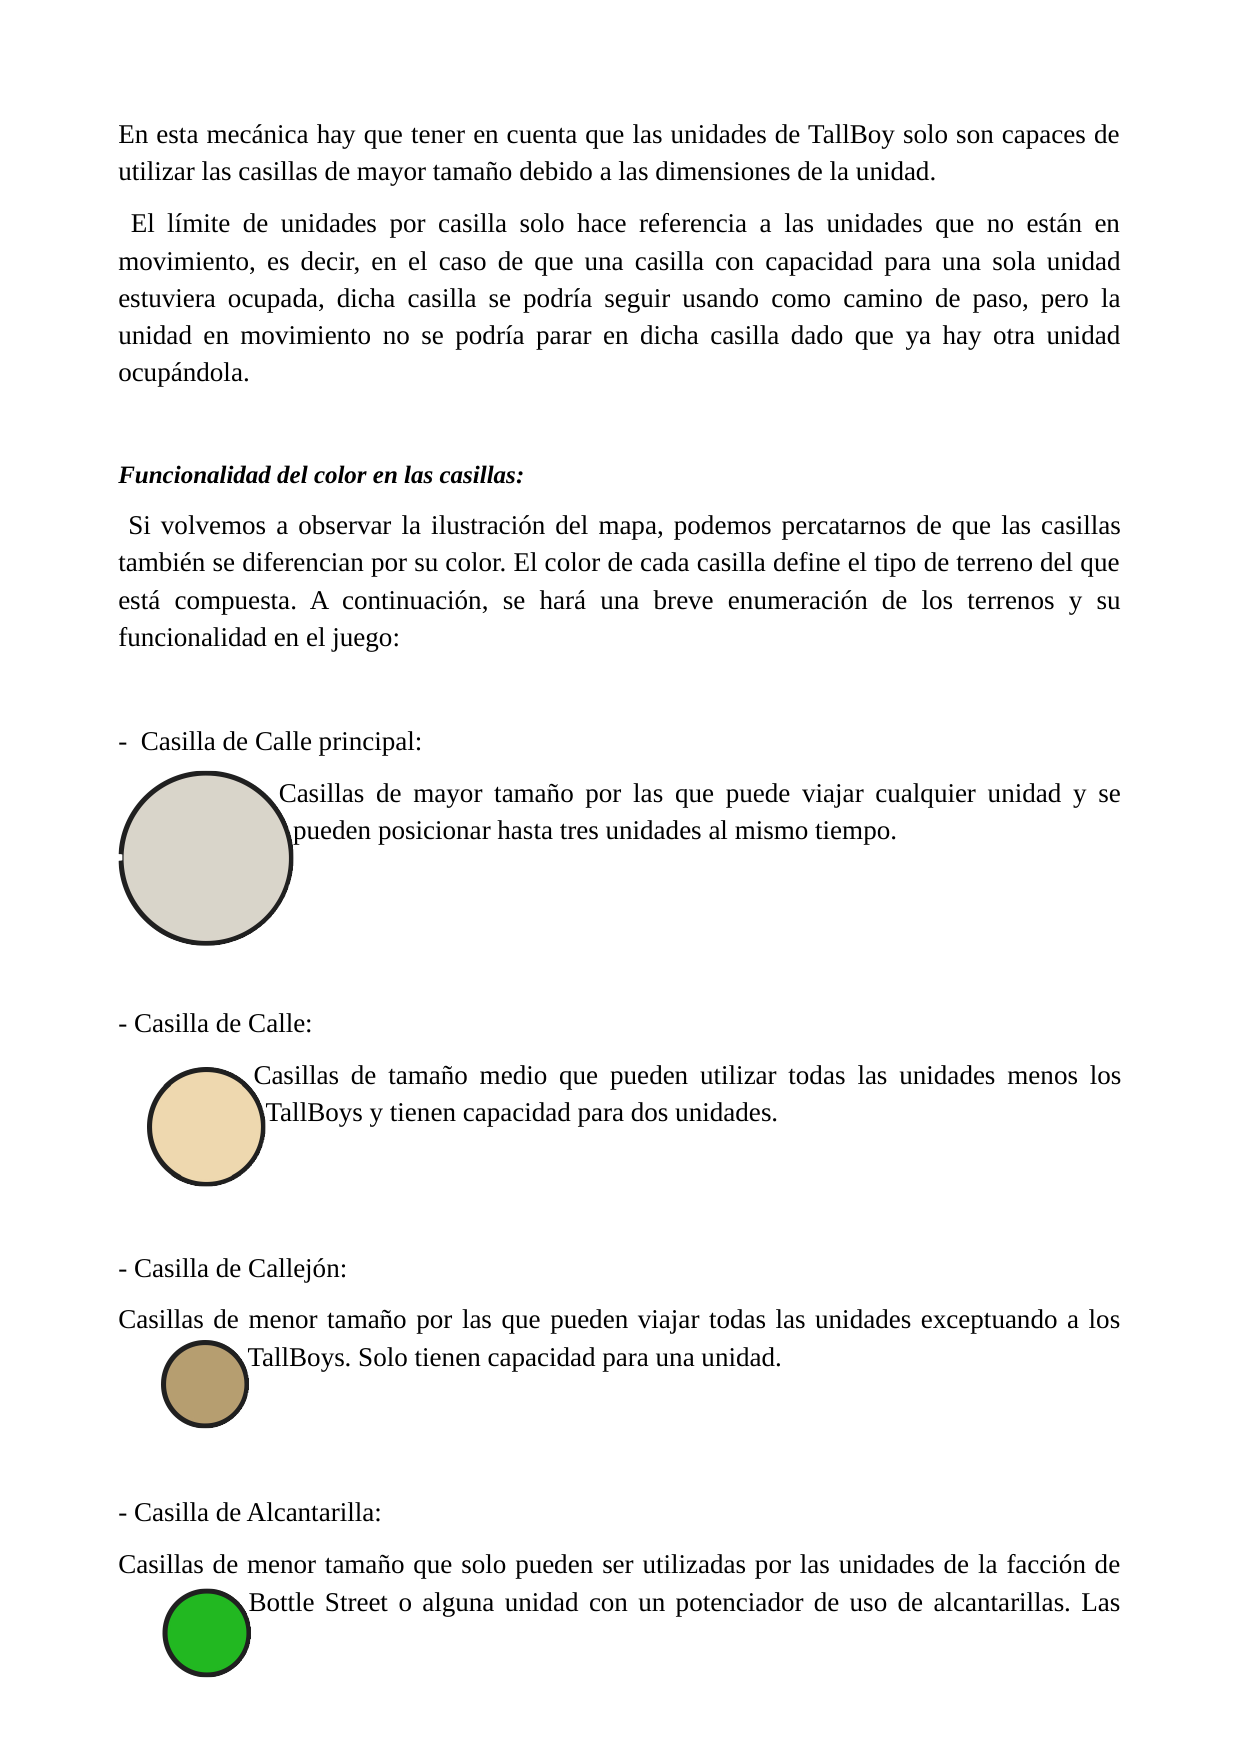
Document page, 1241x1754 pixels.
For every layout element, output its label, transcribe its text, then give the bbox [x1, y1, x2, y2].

text En esta mecánica hay que tener en cuenta que las unidades de TallBoy solo son capaces de utilizar las casillas de mayor tamaño debido a las dimensiones de la unidad. [118, 118, 1122, 187]
text Si volvemos a observar la ilustración del mapa, podemos percatarnos de que las casillas también se diferencian por su color. El color de cada casilla define el tipo de terreno del que está compuesta. A continuación, se hará una breve enumeración de los terrenos y su funcionalidad en el juego: [118, 509, 1122, 652]
text Funcionalidad del color en las casillas: [118, 460, 1122, 489]
text Casillas de menor tamaño por las que pueden viajar todas las unidades exceptuando a los TallBoys. Solo tienen capacidad para una unidad. [118, 1304, 1122, 1372]
text El límite de unidades por casilla solo hace referencia a las unidades que no están en movimiento, es decir, en el caso de que una casilla con capacidad para una sola unidad estuviera ocupada, dicha casilla se podría seguir usando como camino de paso, pero la unidad en movimiento no se podría parar en dicha casilla dado que ya hay otra unidad ocupándola. [118, 207, 1122, 388]
text Casillas de mayor tamaño por las que puede viajar cualquier unidad y se pueden posicionar hasta tres unidades al mismo tiempo. [244, 777, 1122, 845]
text - Casilla de Alcantarilla: [118, 1497, 1122, 1528]
picture [118, 770, 294, 946]
text Casillas de menor tamaño que solo pueden ser utilizadas por las unidades de la facción de Bottle Street o alguna unidad con un potenciador de uso de alcantarillas. Las [118, 1548, 1122, 1617]
picture [160, 1339, 249, 1429]
text Casillas de tamaño medio que pueden utilizar todas las unidades menos los TallBoys y tienen capacidad para dos unidades. [118, 1059, 1122, 1127]
text - Casilla de Calle: [118, 1007, 1122, 1038]
picture [146, 1067, 266, 1187]
text [118, 777, 167, 841]
text - Casilla de Callejón: [118, 1252, 1122, 1283]
text - Casilla de Calle principal: [118, 725, 1122, 756]
picture [161, 1588, 251, 1678]
